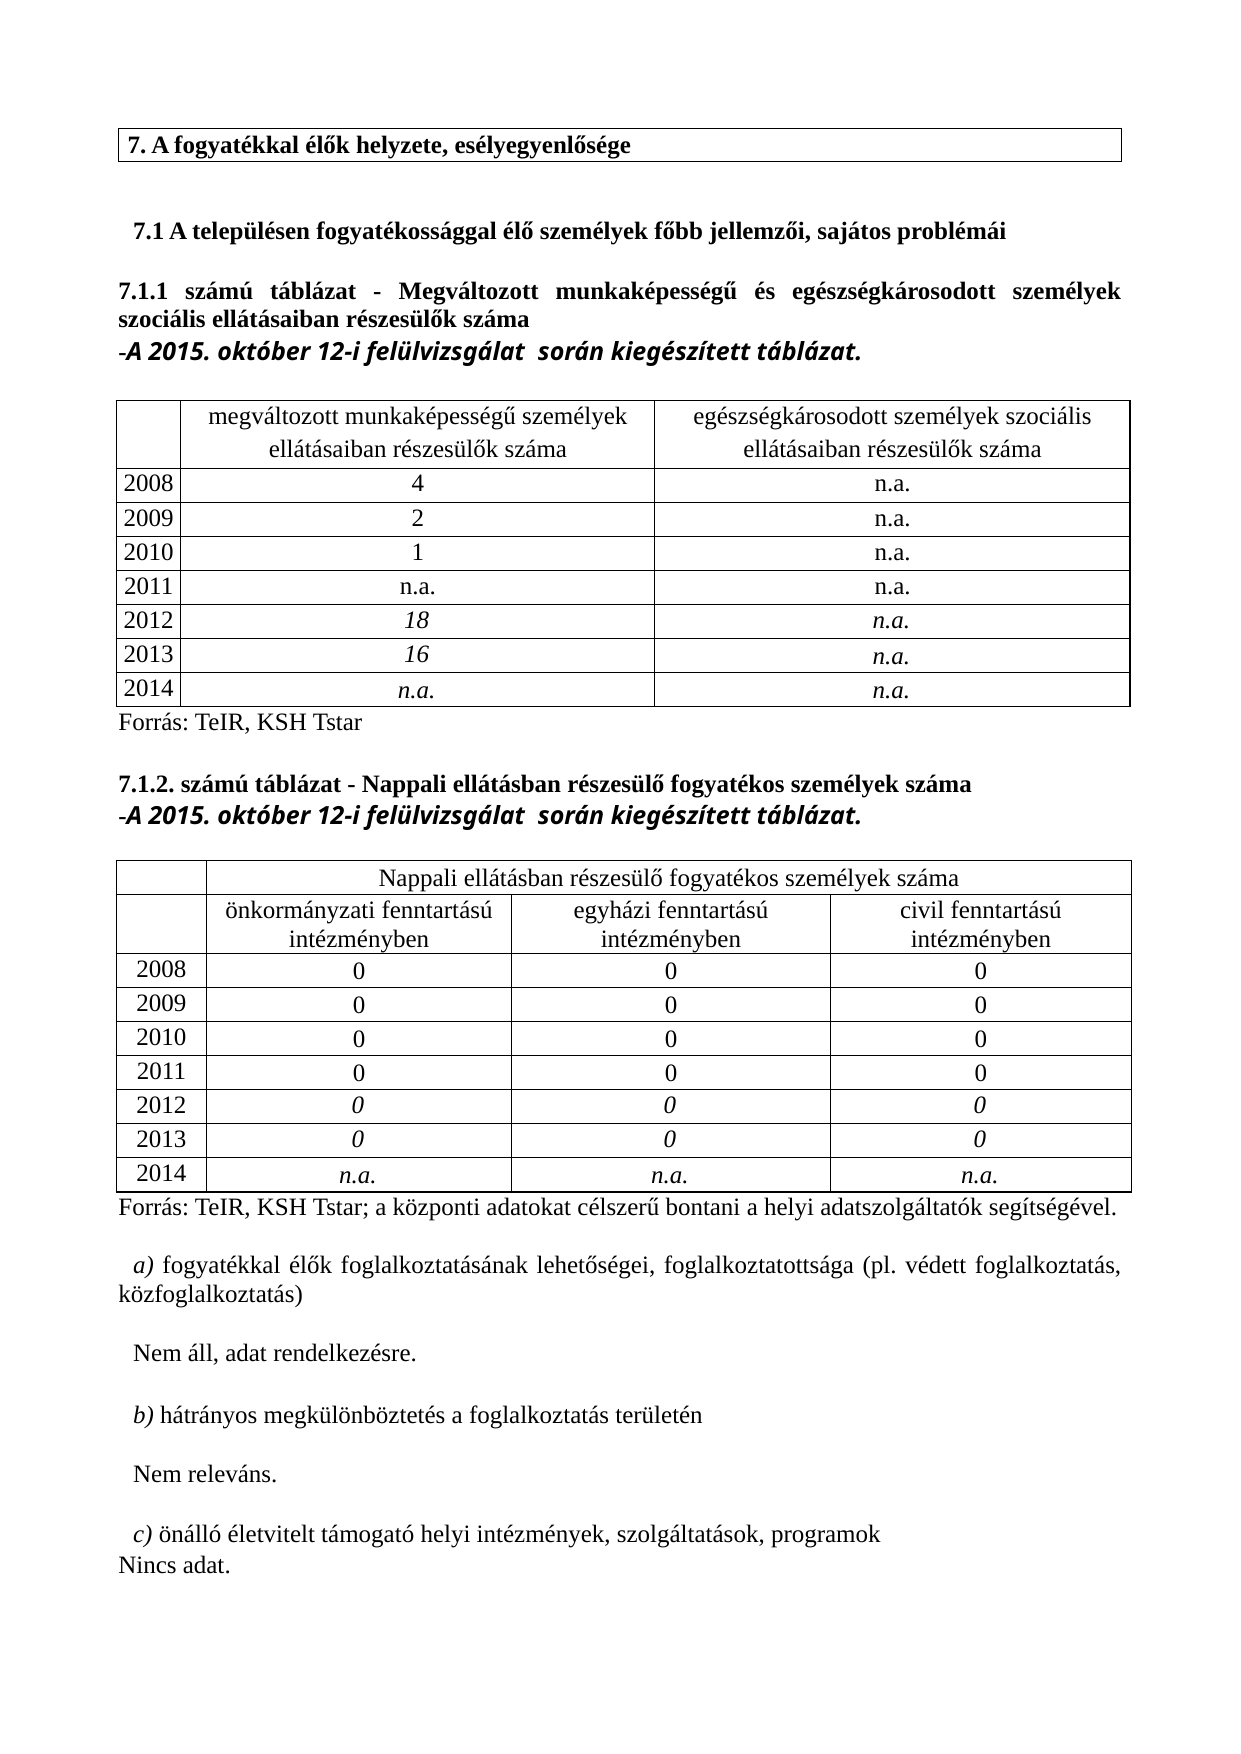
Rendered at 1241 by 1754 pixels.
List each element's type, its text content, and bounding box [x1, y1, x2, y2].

table_cell önkormányzati fenntartású intézményben [207, 895, 511, 953]
table_cell 2008 [117, 954, 206, 987]
table_cell 0 [512, 954, 830, 987]
table_cell 0 [207, 1056, 511, 1089]
table_cell 4 [181, 469, 654, 502]
table_cell n.a. [181, 673, 654, 706]
table_cell n.a. [655, 503, 1129, 536]
text a) fogyatékkal élők foglalkoztatásának lehetőségei, foglalkoztatottsága (pl. védett foglalkoztatás, közfoglalkoztatás) [118, 1250, 1122, 1307]
table_cell 2013 [117, 1124, 206, 1157]
table_cell 0 [512, 1124, 830, 1157]
table_cell 0 [207, 954, 511, 987]
table_cell 2011 [117, 571, 180, 604]
table_cell 2010 [117, 1022, 206, 1055]
table_cell n.a. [181, 571, 654, 604]
table_cell 0 [831, 1022, 1131, 1055]
table_cell 0 [207, 1022, 511, 1055]
table_header megváltozott munkaképességű személyek ellátásaiban részesülők száma [181, 401, 654, 467]
table_cell 18 [181, 605, 654, 638]
table_cell 0 [512, 1056, 830, 1089]
table_cell 2009 [117, 988, 206, 1021]
table_header Nappali ellátásban részesülő fogyatékos személyek száma [207, 861, 1131, 894]
table_cell n.a. [655, 639, 1129, 672]
table_cell n.a. [655, 673, 1129, 706]
table_cell n.a. [831, 1158, 1131, 1191]
table_cell 0 [831, 1124, 1131, 1157]
table_cell [117, 895, 206, 953]
table_cell 2 [181, 503, 654, 536]
table_cell 0 [831, 988, 1131, 1021]
table_cell 0 [831, 1056, 1131, 1089]
table_header [117, 861, 206, 894]
text Nem áll, adat rendelkezésre. [118, 1338, 1122, 1367]
table_cell n.a. [655, 469, 1129, 502]
table_cell egyházi fenntartású intézményben [512, 895, 830, 953]
table_cell 0 [831, 954, 1131, 987]
table_cell 2012 [117, 1090, 206, 1123]
table_cell 0 [207, 988, 511, 1021]
table_cell 1 [181, 537, 654, 570]
text 7.1 A településen fogyatékossággal élő személyek főbb jellemzői, sajátos problémái [118, 216, 1122, 245]
text -A 2015. október 12-i felülvizsgálat során kiegészített táblázat. [118, 797, 1122, 832]
table_cell n.a. [655, 605, 1129, 638]
text Forrás: TeIR, KSH Tstar [118, 707, 1122, 736]
table_cell 2008 [117, 469, 180, 502]
text 7.1.2. számú táblázat - Nappali ellátásban részesülő fogyatékos személyek száma [118, 769, 1122, 797]
table_cell 0 [512, 1090, 830, 1123]
table_header egészségkárosodott személyek szociális ellátásaiban részesülők száma [655, 401, 1129, 467]
text b) hátrányos megkülönböztetés a foglalkoztatás területén [118, 1400, 1122, 1429]
table_cell 0 [831, 1090, 1131, 1123]
text 7. A fogyatékkal élők helyzete, esélyegyenlősége [119, 129, 1121, 161]
table_cell 16 [181, 639, 654, 672]
table_cell 0 [512, 988, 830, 1021]
table_cell n.a. [655, 537, 1129, 570]
table_cell 2014 [117, 1158, 206, 1191]
table_cell 2009 [117, 503, 180, 536]
table_cell 0 [207, 1090, 511, 1123]
text -A 2015. október 12-i felülvizsgálat során kiegészített táblázat. [118, 333, 1122, 367]
table_cell 2012 [117, 605, 180, 638]
table_cell 2010 [117, 537, 180, 570]
text Forrás: TeIR, KSH Tstar; a központi adatokat célszerű bontani a helyi adatszolgáltatók segítségével. [118, 1193, 1122, 1221]
table_cell 0 [207, 1124, 511, 1157]
table_cell n.a. [512, 1158, 830, 1191]
table_cell 0 [512, 1022, 830, 1055]
table_cell n.a. [655, 571, 1129, 604]
table_cell 2014 [117, 673, 180, 706]
text Nem releváns. [118, 1459, 1122, 1488]
text c) önálló életvitelt támogató helyi intézmények, szolgáltatások, programok [118, 1519, 1122, 1548]
table_cell 2013 [117, 639, 180, 672]
text 7.1.1 számú táblázat - Megváltozott munkaképességű és egészségkárosodott személyek szociális ellátásaiban részesülők száma [118, 276, 1122, 333]
table_cell civil fenntartású intézményben [831, 895, 1131, 953]
table_header [117, 401, 180, 467]
text Nincs adat. [118, 1550, 1122, 1579]
table_cell n.a. [207, 1158, 511, 1191]
table_cell 2011 [117, 1056, 206, 1089]
